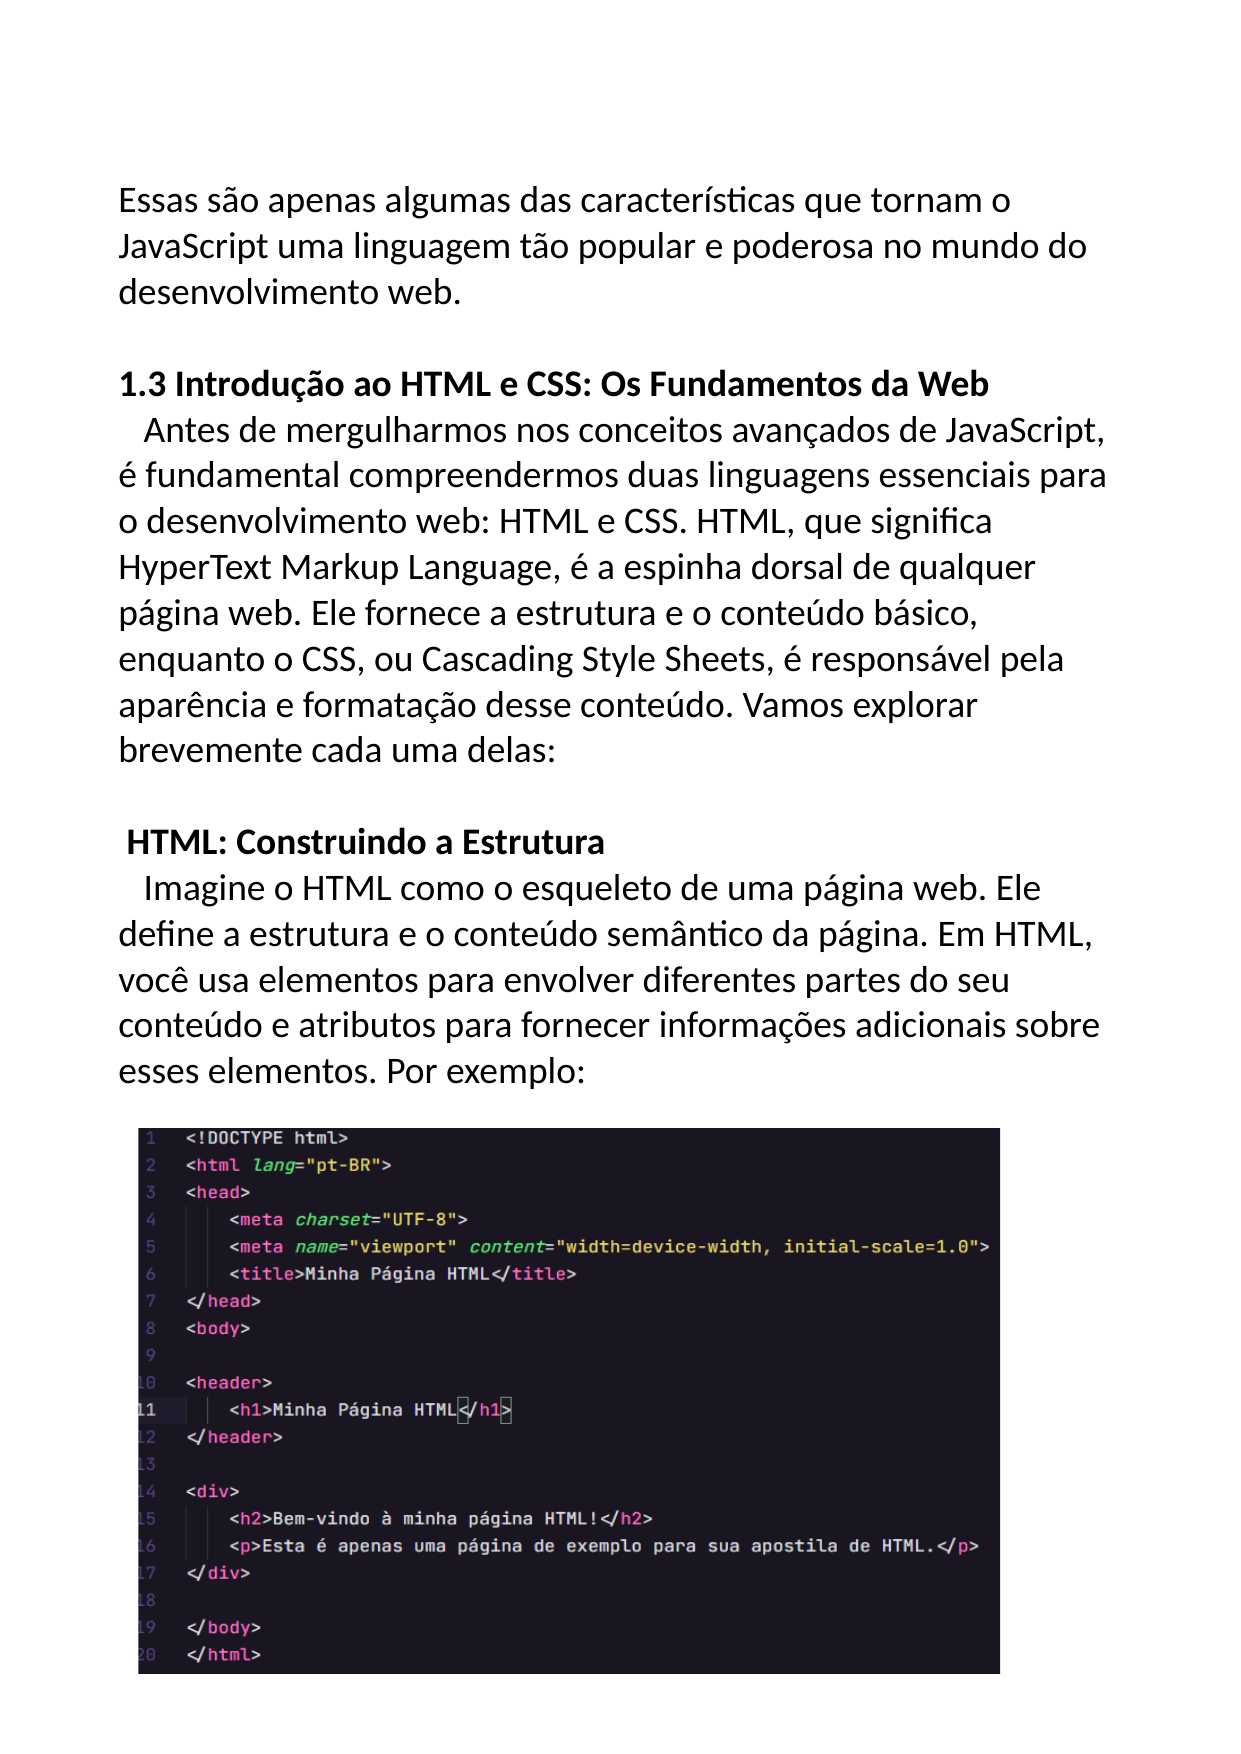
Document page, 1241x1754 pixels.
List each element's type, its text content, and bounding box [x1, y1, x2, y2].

text Imagine o HTML como o esqueleto de uma página web. Ele define a estrutura e o conteúdo semântico da página. Em HTML, você usa elementos para envolver diferentes partes do seu conteúdo e atributos para fornecer informações adicionais sobre esses elementos. Por exemplo: [118, 864, 1122, 1093]
text Antes de mergulharmos nos conceitos avançados de JavaScript, é fundamental compreendermos duas linguagens essenciais para o desenvolvimento web: HTML e CSS. HTML, que significa HyperText Markup Language, é a espinha dorsal de qualquer página web. Ele fornece a estrutura e o conteúdo básico, enquanto o CSS, ou Cascading Style Sheets, é responsável pela aparência e formatação desse conteúdo. Vamos explorar brevemente cada uma delas: [118, 406, 1122, 772]
text HTML: Construindo a Estrutura [118, 818, 1122, 864]
text 1.3 Introdução ao HTML e CSS: Os Fundamentos da Web [118, 360, 1122, 406]
text Essas são apenas algumas das características que tornam o JavaScript uma linguagem tão popular e poderosa no mundo do desenvolvimento web. [118, 176, 1122, 314]
picture [138, 1128, 1001, 1674]
